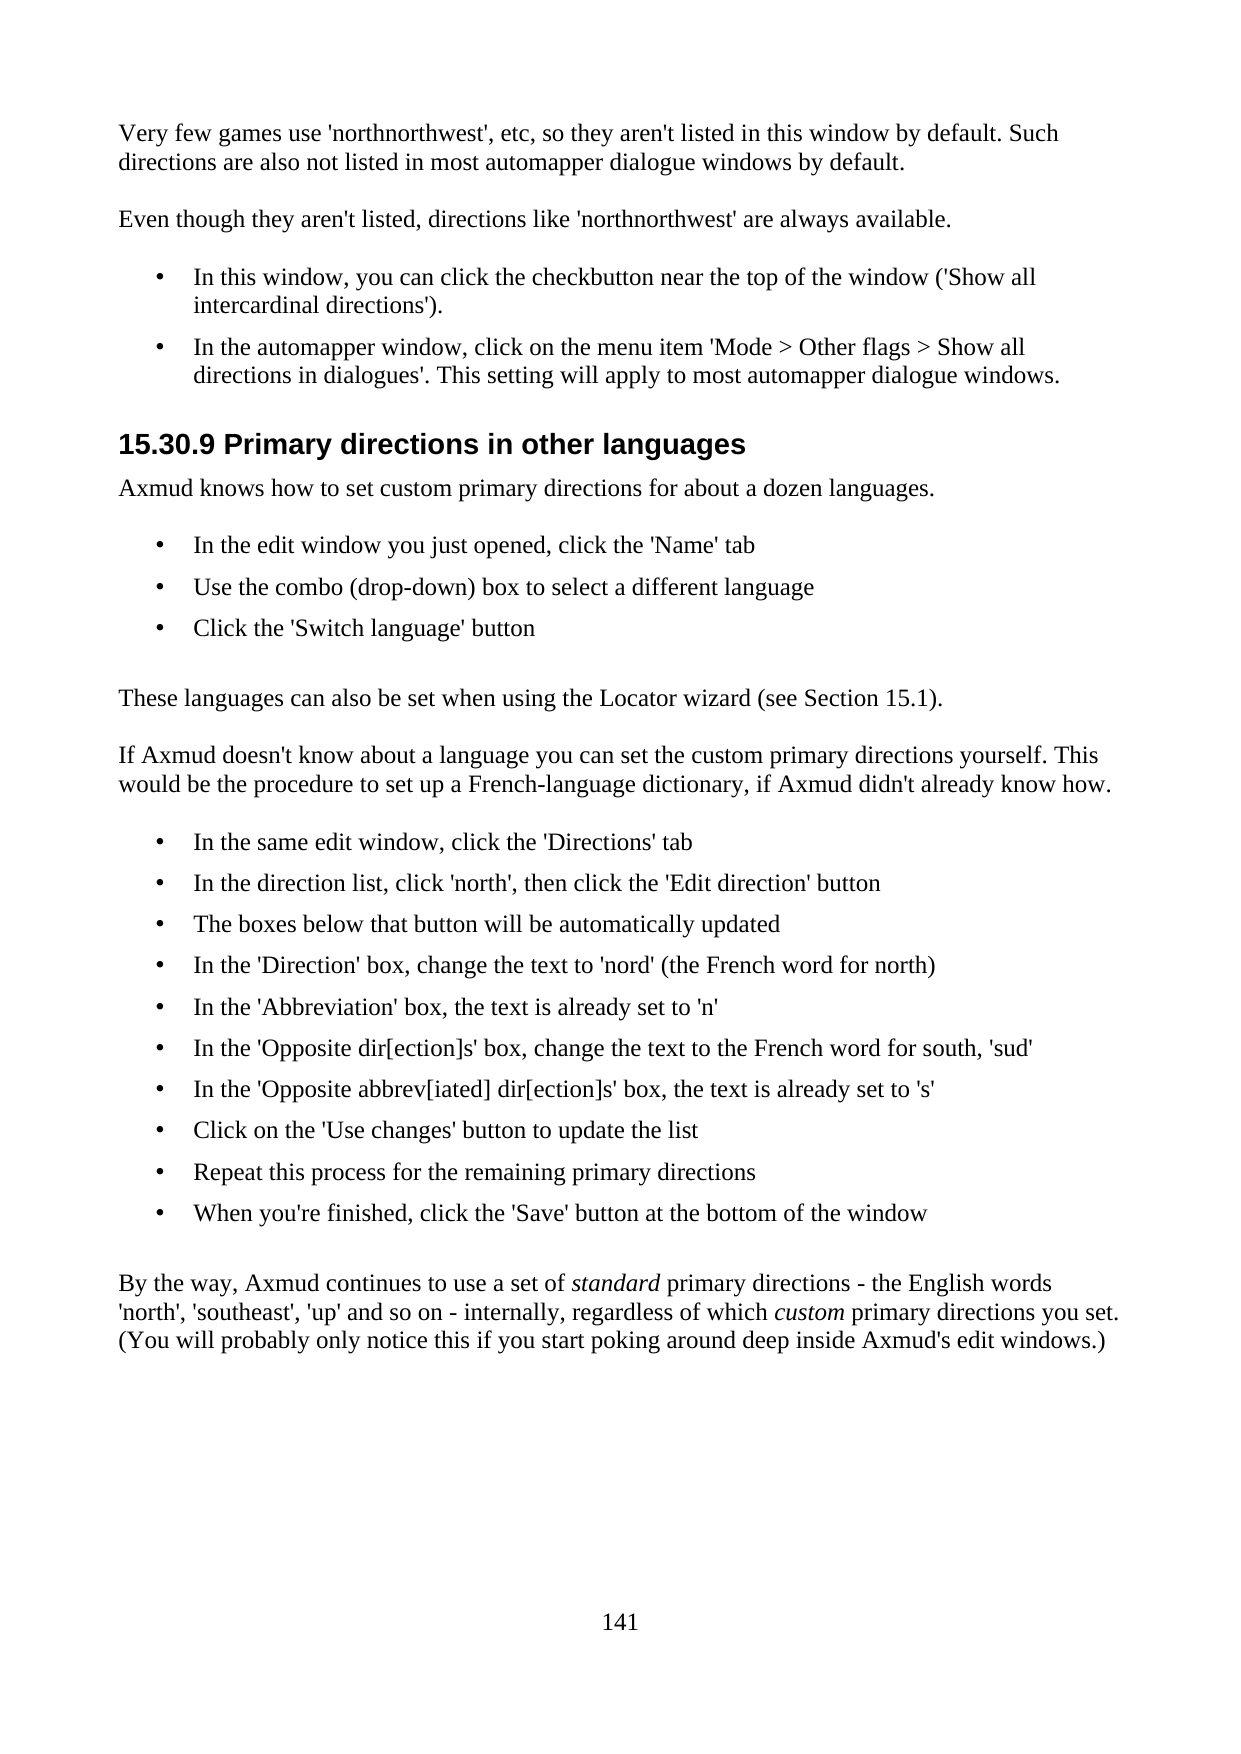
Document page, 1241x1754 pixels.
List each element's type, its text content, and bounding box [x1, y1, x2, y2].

list Click the 'Switch language' button [156, 613, 1122, 642]
list In the 'Direction' box, change the text to 'nord' (the French word for north) [156, 950, 1122, 979]
list In the 'Opposite abbrev[iated] dir[ection]s' box, the text is already set to 's' [156, 1074, 1122, 1103]
list In the 'Opposite dir[ection]s' box, change the text to the French word for south, 'sud' [156, 1033, 1122, 1062]
text By the way, Axmud continues to use a set of standard primary directions - the English words 'north', 'southeast', 'up' and so on - internally, regardless of which custom primary directions you set. (You will probably only notice this if you start poking around deep inside Axmud's edit windows.) [118, 1268, 1122, 1354]
text Axmud knows how to set custom primary directions for about a dozen languages. [118, 473, 1122, 502]
list In the same edit window, click the 'Directions' tab [156, 827, 1122, 855]
list Repeat this process for the remaining primary directions [156, 1157, 1122, 1185]
list In the edit window you just opened, click the 'Name' tab [156, 530, 1122, 559]
subtitle 15.30.9 Primary directions in other languages [118, 427, 1122, 460]
text Even though they aren't listed, directions like 'northnorthwest' are always available. [118, 204, 1122, 233]
text These languages can also be set when using the Locator wizard (see Section 15.1). [118, 683, 1122, 712]
list The boxes below that button will be automatically updated [156, 909, 1122, 938]
text Very few games use 'northnorthwest', etc, so they aren't listed in this window by default. Such directions are also not listed in most automapper dialogue windows by default. [118, 118, 1122, 176]
list Click on the 'Use changes' button to update the list [156, 1115, 1122, 1144]
list In the 'Abbreviation' box, the text is already set to 'n' [156, 992, 1122, 1020]
list When you're finished, click the 'Save' button at the bottom of the window [156, 1198, 1122, 1227]
list In the automapper window, click on the menu item 'Mode > Other flags > Show all directions in dialogues'. This setting will apply to most automapper dialogue windows. [156, 332, 1122, 389]
list Use the combo (drop-down) box to select a different language [156, 572, 1122, 600]
text If Axmud doesn't know about a language you can set the custom primary directions yourself. This would be the procedure to set up a French-language dictionary, if Axmud didn't already know how. [118, 740, 1122, 798]
list In the direction list, click 'north', then click the 'Edit direction' button [156, 868, 1122, 897]
list In this window, you can click the checkbutton near the top of the window ('Show all intercardinal directions'). [156, 262, 1122, 319]
